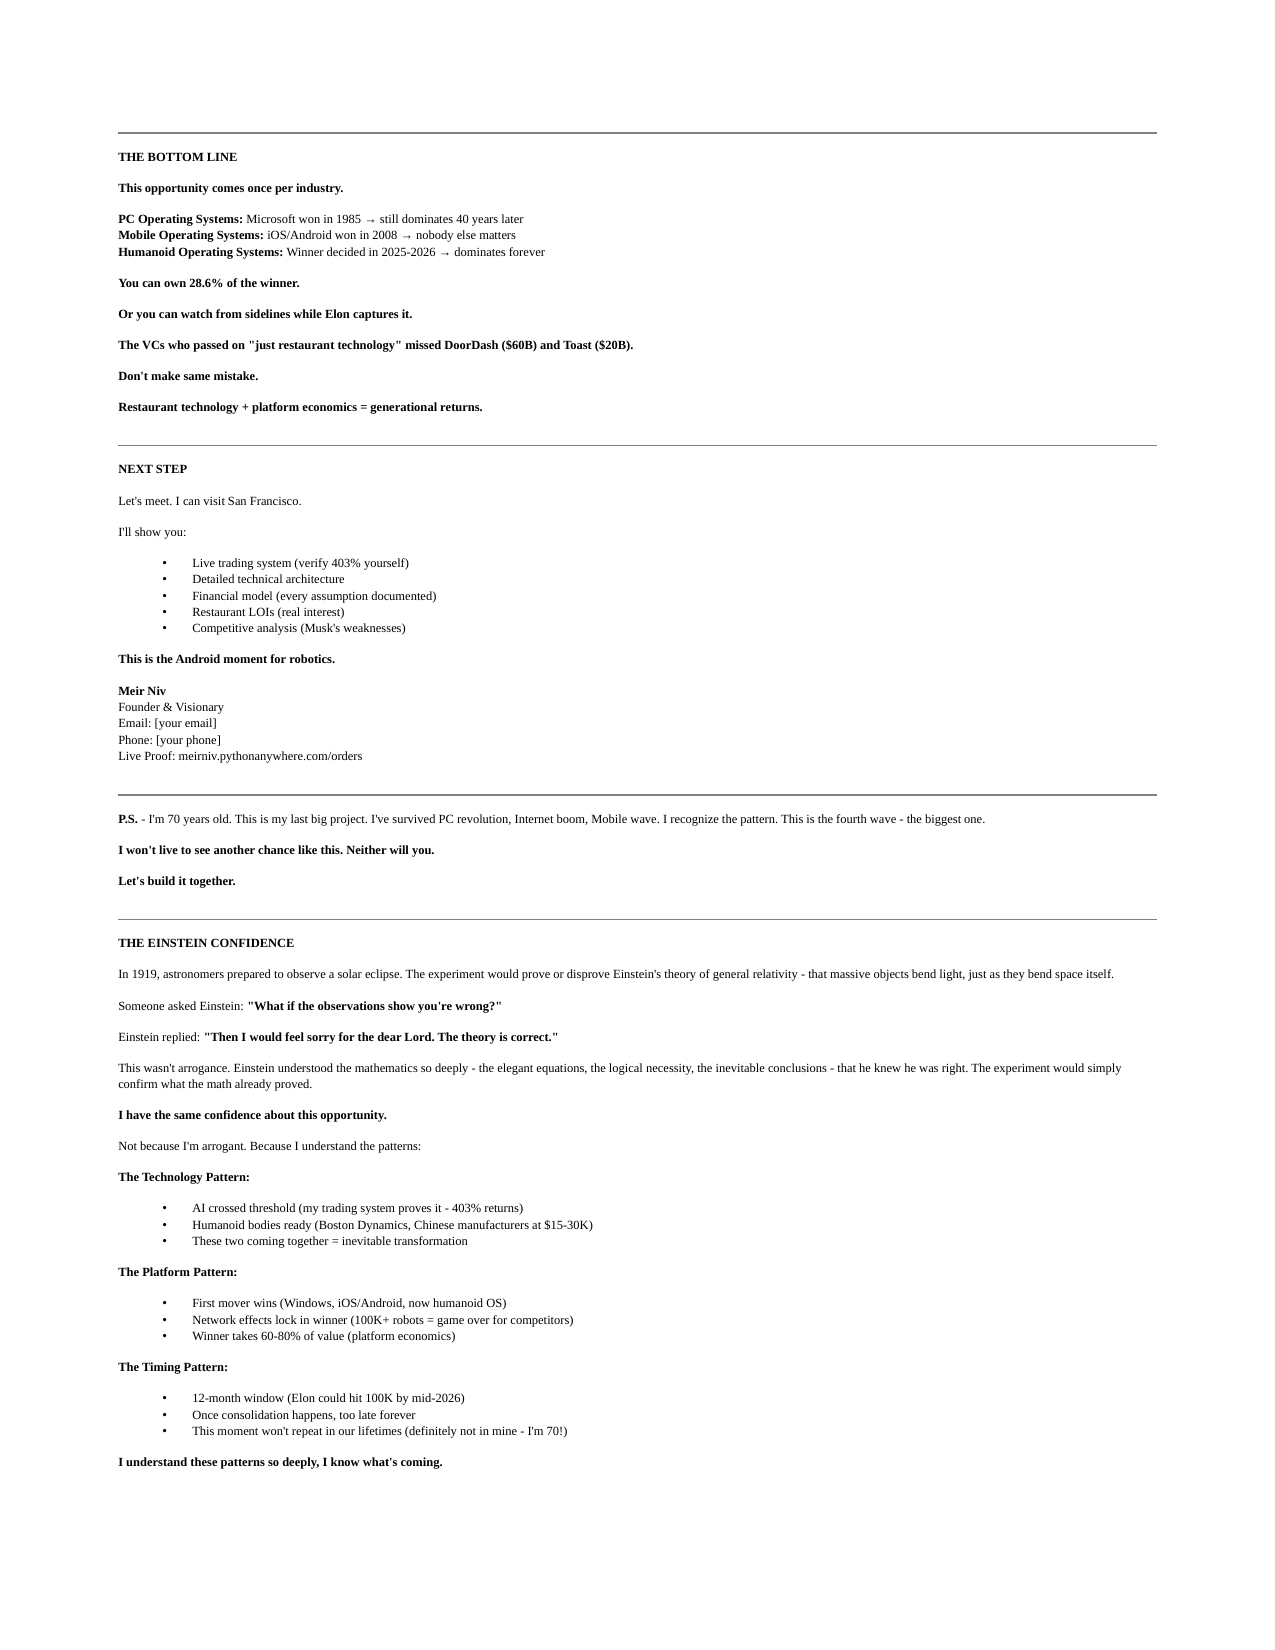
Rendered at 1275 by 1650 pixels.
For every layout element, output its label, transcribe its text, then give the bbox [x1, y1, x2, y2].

text Let's meet. I can visit San Francisco. [118, 493, 1157, 508]
list This moment won't repeat in our lifetimes (definitely not in mine - I'm 70!) [162, 1424, 1157, 1438]
text Let's build it together. [118, 874, 1157, 888]
text P.S. - I'm 70 years old. This is my last big project. I've survived PC revolution, Internet boom, Mobile wave. I recognize the pattern. This is the fourth wave - the biggest one. [118, 812, 1157, 826]
text You can own 28.6% of the winner. [118, 276, 1157, 290]
list AI crossed threshold (my trading system proves it - 403% returns) [162, 1201, 1157, 1215]
text I won't live to see another chance like this. Neither will you. [118, 843, 1157, 857]
text This wasn't arrogance. Einstein understood the mathematics so deeply - the elegant equations, the logical necessity, the inevitable conclusions - that he knew he was right. The experiment would simply confirm what the math already proved. [118, 1060, 1157, 1091]
text The Technology Pattern: [118, 1170, 1157, 1184]
text Einstein replied: "Then I would feel sorry for the dear Lord. The theory is correct." [118, 1029, 1157, 1044]
list 12-month window (Elon could hit 100K by mid-2026) [162, 1391, 1157, 1405]
text Don't make same mistake. [118, 369, 1157, 383]
list Competitive analysis (Musk's weaknesses) [162, 621, 1157, 636]
text This opportunity comes once per industry. [118, 181, 1157, 195]
text In 1919, astronomers prepared to observe a solar eclipse. The experiment would prove or disprove Einstein's theory of general relativity - that massive objects bend light, just as they bend space itself. [118, 967, 1157, 982]
text The Platform Pattern: [118, 1265, 1157, 1279]
subtitle THE EINSTEIN CONFIDENCE [118, 936, 1157, 951]
text I have the same confidence about this opportunity. [118, 1108, 1157, 1122]
text This is the Android moment for robotics. [118, 652, 1157, 667]
text Someone asked Einstein: "What if the observations show you're wrong?" [118, 998, 1157, 1013]
subtitle THE BOTTOM LINE [118, 149, 1157, 164]
list First mover wins (Windows, iOS/Android, now humanoid OS) [162, 1296, 1157, 1310]
list Winner takes 60-80% of value (platform economics) [162, 1329, 1157, 1343]
text Restaurant technology + platform economics = generational returns. [118, 400, 1157, 414]
list Restaurant LOIs (real interest) [162, 605, 1157, 619]
list Live trading system (verify 403% yourself) [162, 555, 1157, 570]
text The VCs who passed on "just restaurant technology" missed DoorDash ($60B) and Toast ($20B). [118, 338, 1157, 352]
subtitle NEXT STEP [118, 462, 1157, 477]
list Network effects lock in winner (100K+ robots = game over for competitors) [162, 1312, 1157, 1327]
text Not because I'm arrogant. Because I understand the patterns: [118, 1139, 1157, 1153]
list Detailed technical architecture [162, 572, 1157, 586]
text The Timing Pattern: [118, 1360, 1157, 1374]
list Financial model (every assumption documented) [162, 588, 1157, 603]
text I'll show you: [118, 524, 1157, 539]
list These two coming together = inevitable transformation [162, 1234, 1157, 1248]
text PC Operating Systems: Microsoft won in 1985 → still dominates 40 years later Mobile Operating Systems: iOS/Android won in 2008 → nobody else matters Humanoid Operating Systems: Winner decided in 2025-2026 → dominates forever [118, 212, 1157, 259]
text Meir Niv Founder & Visionary Email: [your email] Phone: [your phone] Live Proof: meirniv.pythonanywhere.com/orders [118, 683, 1157, 763]
text I understand these patterns so deeply, I know what's coming. [118, 1455, 1157, 1469]
list Once consolidation happens, too late forever [162, 1407, 1157, 1422]
list Humanoid bodies ready (Boston Dynamics, Chinese manufacturers at $15-30K) [162, 1217, 1157, 1232]
text Or you can watch from sidelines while Elon captures it. [118, 307, 1157, 321]
